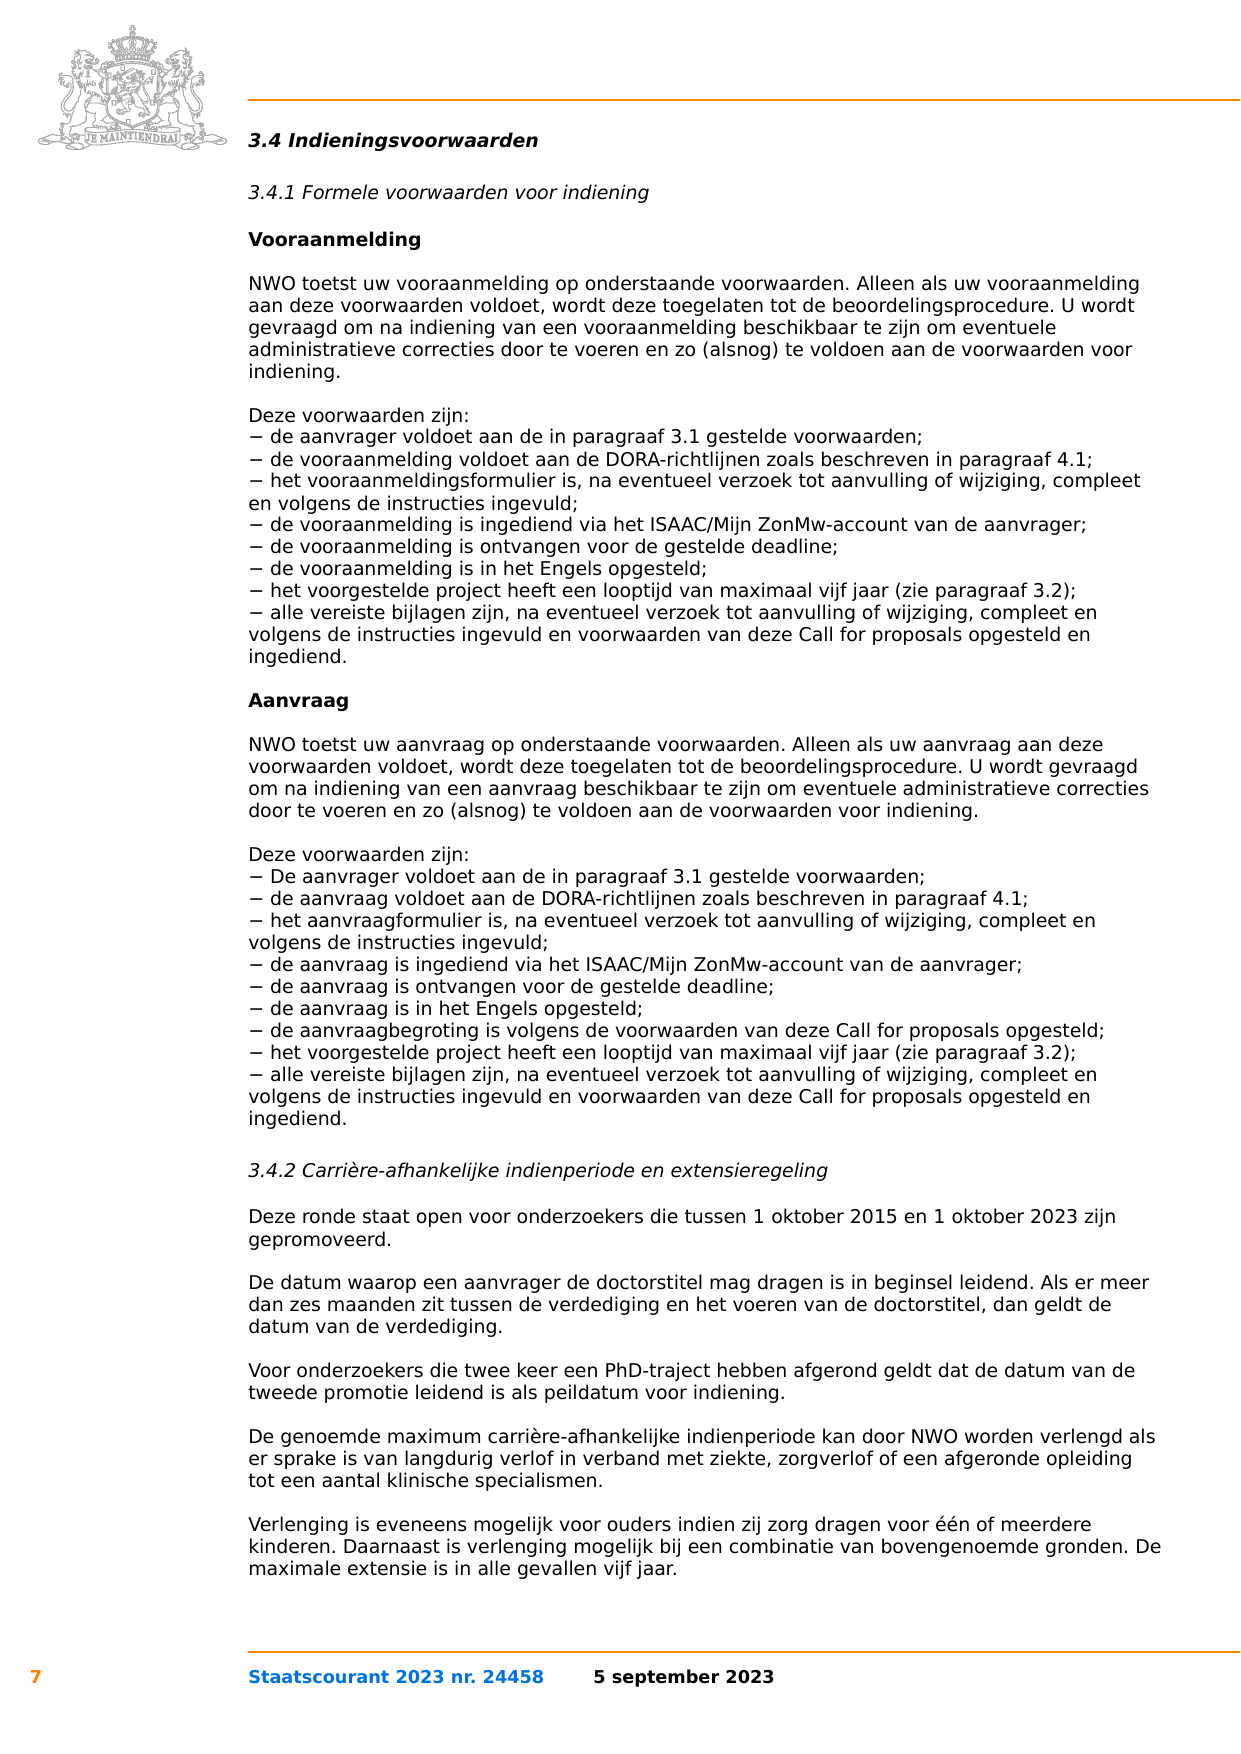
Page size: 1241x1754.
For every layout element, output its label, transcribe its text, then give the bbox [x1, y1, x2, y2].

text Verlenging is eveneens mogelijk voor ouders indien zij zorg dragen voor één of meerdere kinderen. Daarnaast is verlenging mogelijk bij een combinatie van bovengenoemde gronden. De maximale extensie is in alle gevallen vijf jaar. [248, 1514, 1163, 1580]
text − De aanvrager voldoet aan de in paragraaf 3.1 gestelde voorwaarden; [248, 866, 1163, 888]
text De datum waarop een aanvrager de doctorstitel mag dragen is in beginsel leidend. Als er meer dan zes maanden zit tussen de verdediging en het voeren van de doctorstitel, dan geldt de datum van de verdediging. [248, 1272, 1163, 1338]
text − alle vereiste bijlagen zijn, na eventueel verzoek tot aanvulling of wijziging, compleet en volgens de instructies ingevuld en voorwaarden van deze Call for proposals opgesteld en ingediend. [248, 1063, 1163, 1129]
text − het aanvraagformulier is, na eventueel verzoek tot aanvulling of wijziging, compleet en volgens de instructies ingevuld; [248, 910, 1163, 954]
subtitle 3.4 Indieningsvoorwaarden [248, 130, 1163, 152]
text − de aanvraag is in het Engels opgesteld; [248, 998, 1163, 1019]
text Deze ronde staat open voor onderzoekers die tussen 1 oktober 2015 en 1 oktober 2023 zijn gepromoveerd. [248, 1206, 1163, 1250]
text De genoemde maximum carrière-afhankelijke indienperiode kan door NWO worden verlengd als er sprake is van langdurig verlof in verband met ziekte, zorgverlof of een afgeronde opleiding tot een aantal klinische specialismen. [248, 1426, 1163, 1492]
text − de aanvraagbegroting is volgens de voorwaarden van deze Call for proposals opgesteld; [248, 1019, 1163, 1042]
text − de vooraanmelding voldoet aan de DORA-richtlijnen zoals beschreven in paragraaf 4.1; [248, 448, 1163, 470]
text − het voorgestelde project heeft een looptijd van maximaal vijf jaar (zie paragraaf 3.2); [248, 580, 1163, 602]
subtitle Vooraanmelding [248, 229, 1163, 251]
text Voor onderzoekers die twee keer een PhD-traject hebben afgerond geldt dat de datum van de tweede promotie leidend is als peildatum voor indiening. [248, 1360, 1163, 1404]
text − de vooraanmelding is ontvangen voor de gestelde deadline; [248, 536, 1163, 558]
text NWO toetst uw vooraanmelding op onderstaande voorwaarden. Alleen als uw vooraanmelding aan deze voorwaarden voldoet, wordt deze toegelaten tot de beoordelingsprocedure. U wordt gevraagd om na indiening van een vooraanmelding beschikbaar te zijn om eventuele administratieve correcties door te voeren en zo (alsnog) te voldoen aan de voorwaarden voor indiening. [248, 273, 1163, 383]
subtitle Aanvraag [248, 690, 1163, 712]
subtitle 3.4.2 Carrière-afhankelijke indienperiode en extensieregeling [248, 1159, 1163, 1181]
text Deze voorwaarden zijn: [248, 844, 1163, 866]
text − de aanvraag voldoet aan de DORA-richtlijnen zoals beschreven in paragraaf 4.1; [248, 888, 1163, 910]
subtitle 3.4.1 Formele voorwaarden voor indiening [248, 182, 1163, 204]
text Deze voorwaarden zijn: [248, 404, 1163, 426]
text − alle vereiste bijlagen zijn, na eventueel verzoek tot aanvulling of wijziging, compleet en volgens de instructies ingevuld en voorwaarden van deze Call for proposals opgesteld en ingediend. [248, 602, 1163, 668]
text − de aanvraag is ingediend via het ISAAC/Mijn ZonMw-account van de aanvrager; [248, 954, 1163, 976]
text − de aanvrager voldoet aan de in paragraaf 3.1 gestelde voorwaarden; [248, 426, 1163, 448]
text NWO toetst uw aanvraag op onderstaande voorwaarden. Alleen als uw aanvraag aan deze voorwaarden voldoet, wordt deze toegelaten tot de beoordelingsprocedure. U wordt gevraagd om na indiening van een aanvraag beschikbaar te zijn om eventuele administratieve correcties door te voeren en zo (alsnog) te voldoen aan de voorwaarden voor indiening. [248, 734, 1163, 822]
text − de aanvraag is ontvangen voor de gestelde deadline; [248, 976, 1163, 998]
text − het vooraanmeldingsformulier is, na eventueel verzoek tot aanvulling of wijziging, compleet en volgens de instructies ingevuld; [248, 470, 1163, 514]
text − de vooraanmelding is ingediend via het ISAAC/Mijn ZonMw-account van de aanvrager; [248, 514, 1163, 536]
text − het voorgestelde project heeft een looptijd van maximaal vijf jaar (zie paragraaf 3.2); [248, 1042, 1163, 1063]
picture [38, 25, 227, 150]
text − de vooraanmelding is in het Engels opgesteld; [248, 558, 1163, 580]
